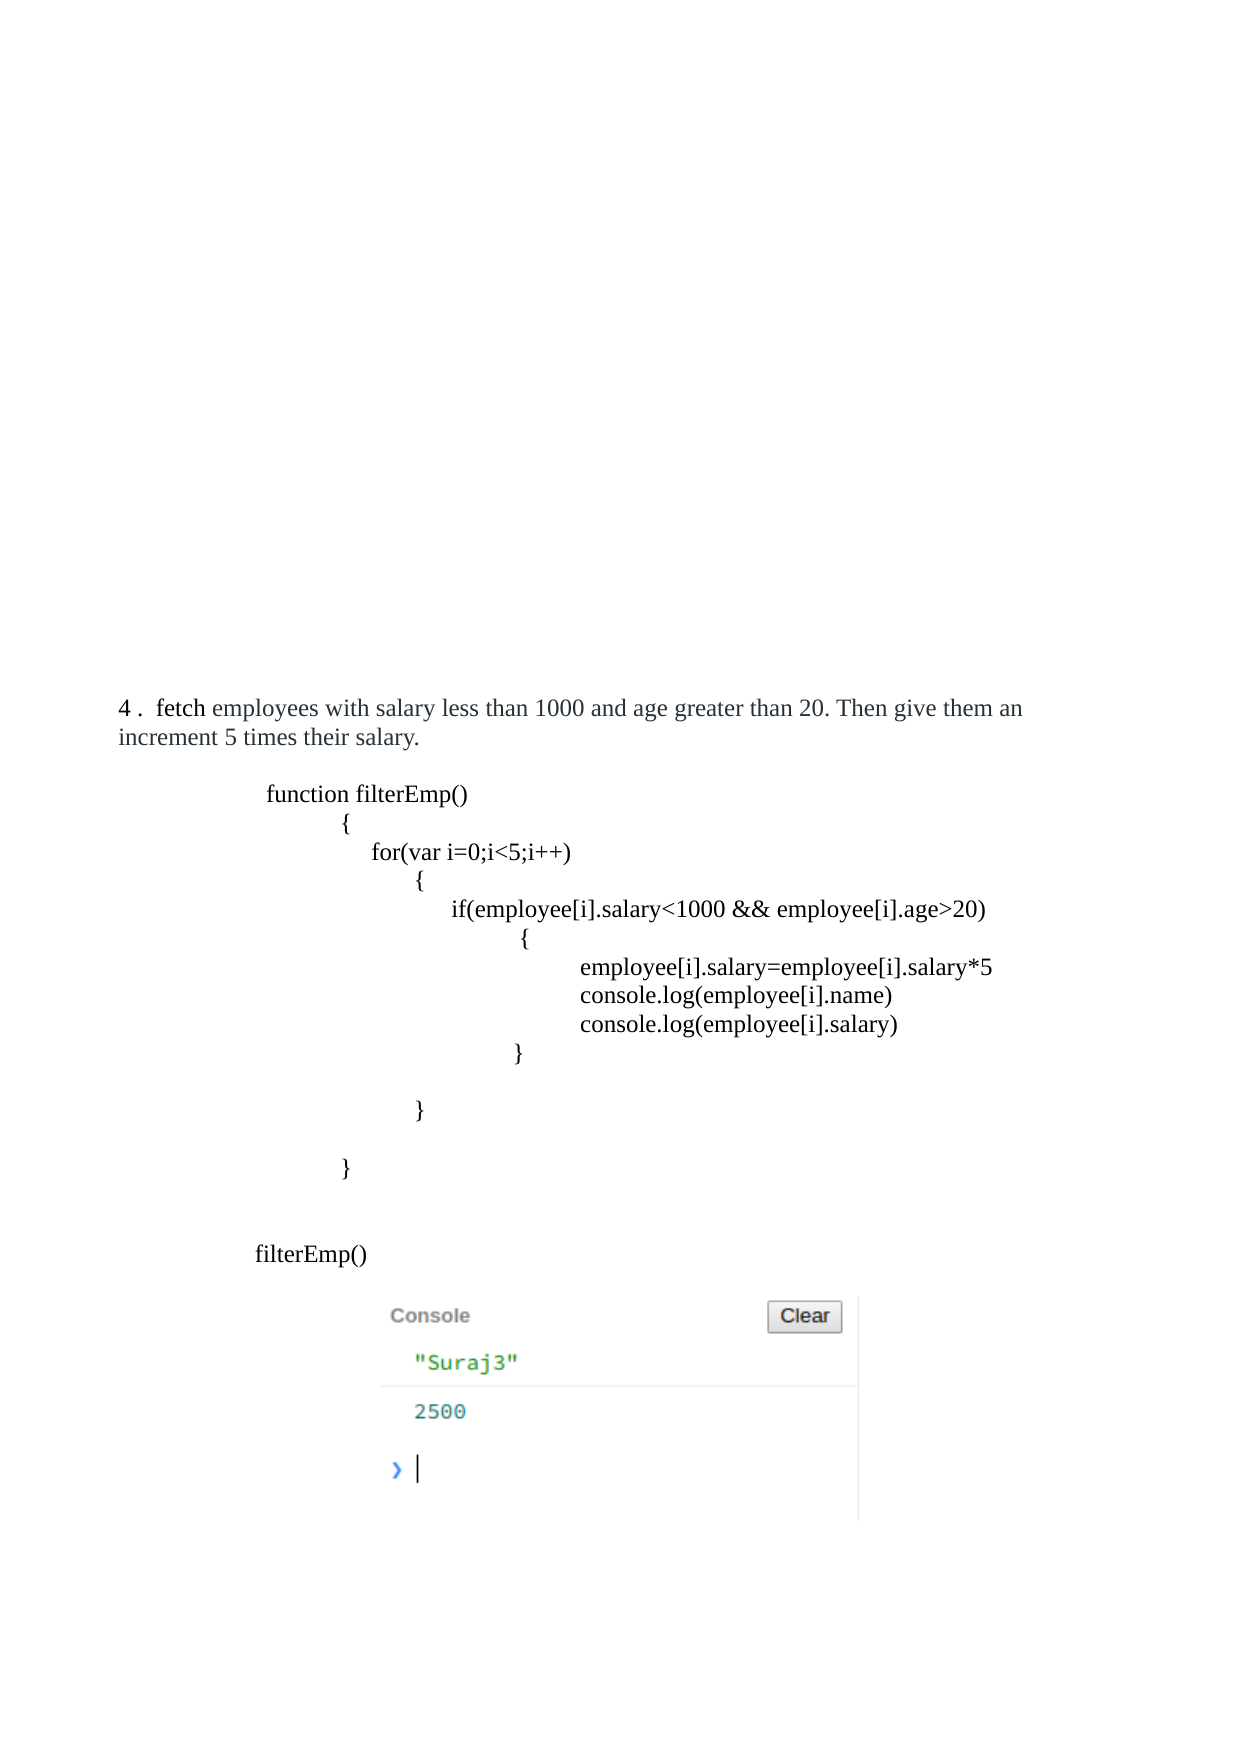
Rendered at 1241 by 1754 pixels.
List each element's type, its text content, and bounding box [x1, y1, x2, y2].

text } [118, 1096, 1122, 1124]
text function filterEmp() [118, 779, 1122, 808]
text employee[i].salary=employee[i].salary*5 [118, 952, 1122, 981]
text } [118, 1038, 1122, 1067]
picture [381, 1296, 860, 1521]
text filterEmp() [118, 1239, 1122, 1268]
text 4 . fetch employees with salary less than 1000 and age greater than 20. Then give them an increment 5 times their salary. [118, 693, 1122, 751]
text for(var i=0;i<5;i++) [118, 837, 1122, 866]
text { [118, 808, 1122, 837]
text console.log(employee[i].name) [118, 981, 1122, 1009]
text if(employee[i].salary<1000 && employee[i].age>20) [118, 894, 1122, 923]
text { [118, 923, 1122, 952]
text { [118, 866, 1122, 894]
text console.log(employee[i].salary) [118, 1009, 1122, 1038]
text } [118, 1153, 1122, 1182]
